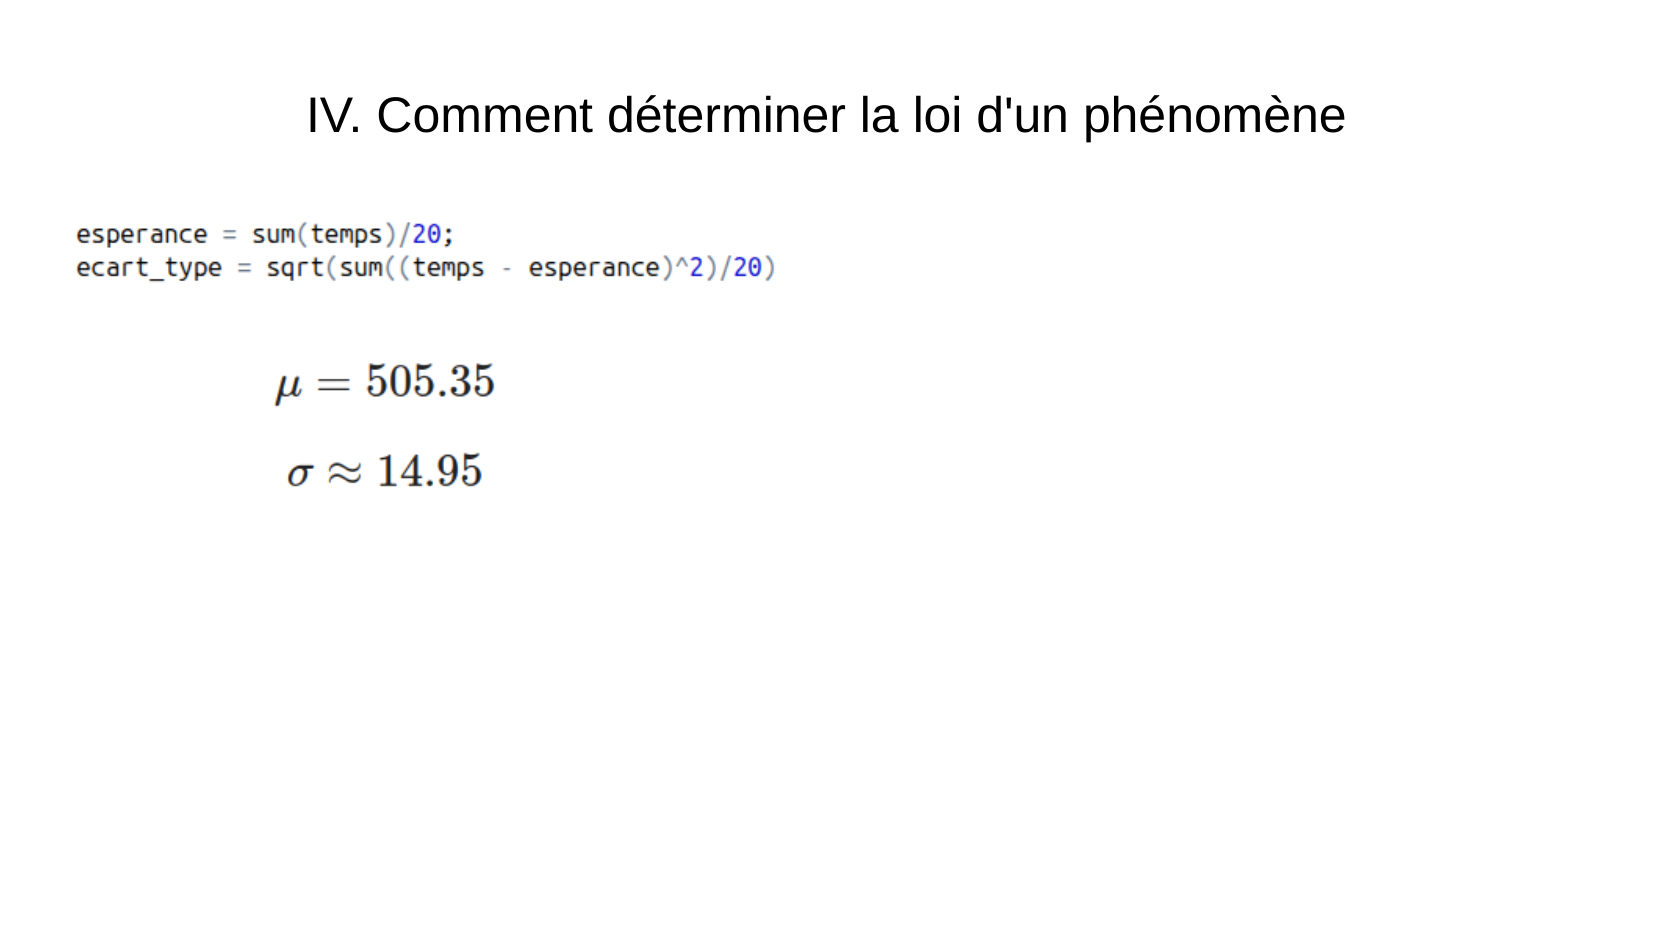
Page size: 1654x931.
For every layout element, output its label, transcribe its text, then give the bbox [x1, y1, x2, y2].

picture [262, 337, 513, 513]
picture [70, 221, 788, 301]
title IV. Comment déterminer la loi d'un phénomène [82, 37, 1571, 193]
